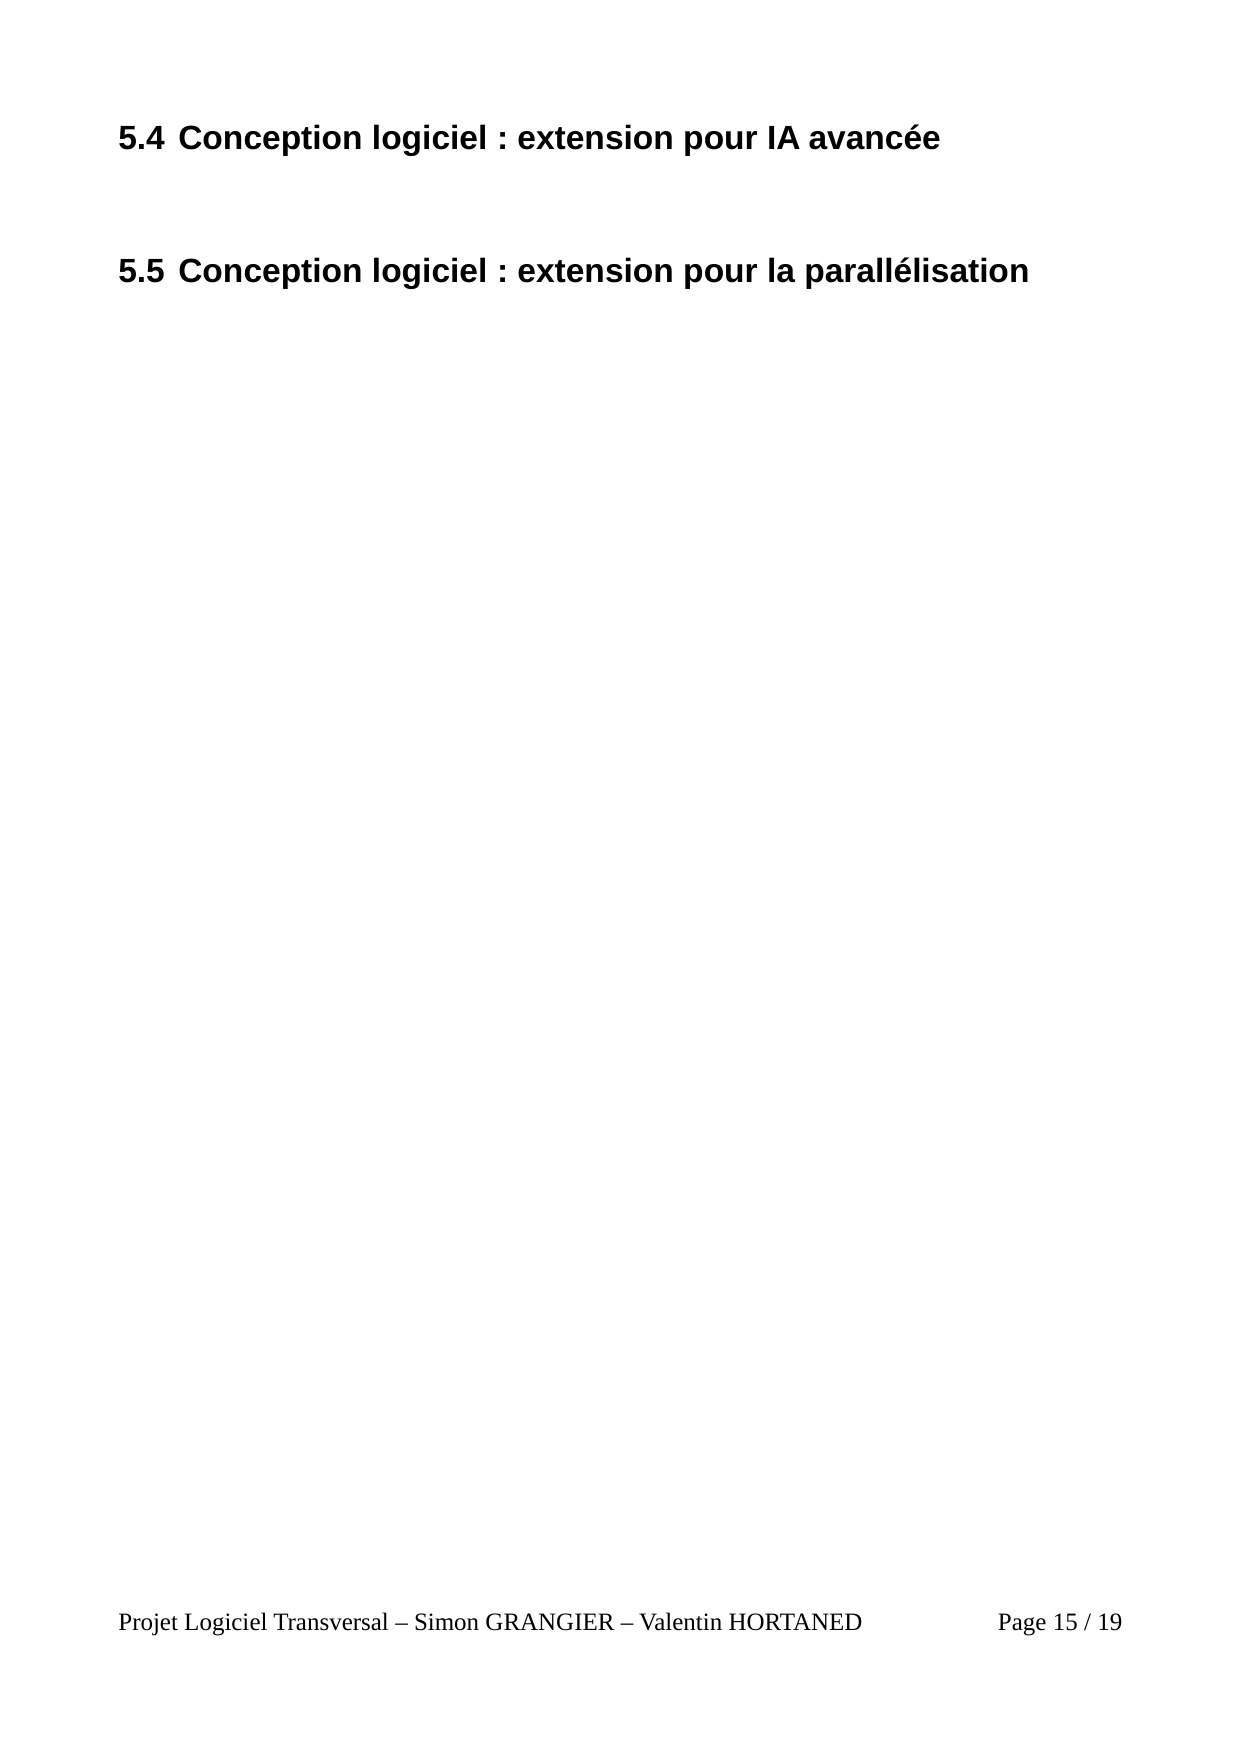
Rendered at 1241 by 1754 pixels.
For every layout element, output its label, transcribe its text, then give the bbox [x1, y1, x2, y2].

subtitle Conception logiciel : extension pour IA avancée [118, 118, 1122, 157]
subtitle Conception logiciel : extension pour la parallélisation [118, 251, 1122, 289]
